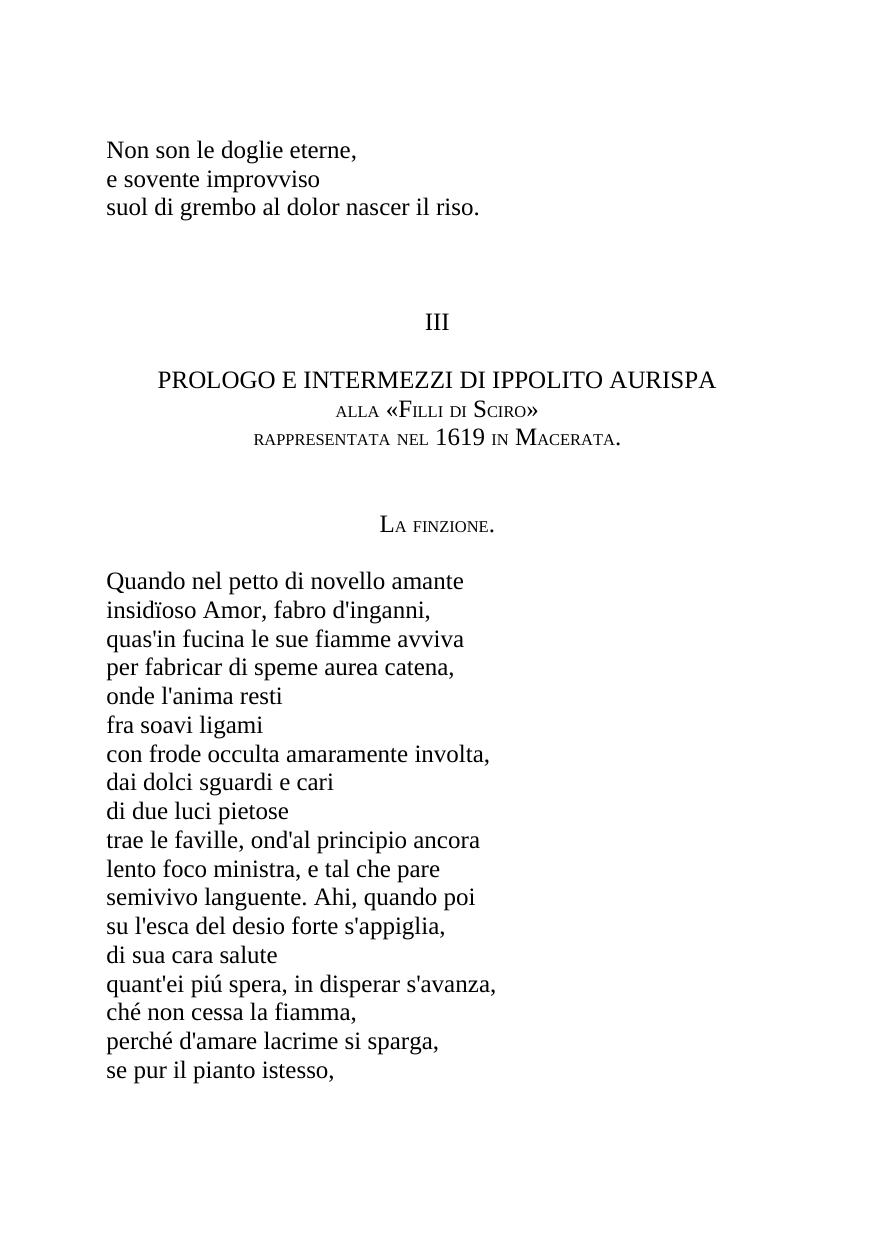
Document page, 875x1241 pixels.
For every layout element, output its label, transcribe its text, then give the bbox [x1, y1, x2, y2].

text suol di grembo al dolor nascer il riso. [106, 192, 768, 221]
text onde l'anima resti [106, 681, 768, 710]
text se pur il pianto istesso, [106, 1055, 768, 1084]
text su l'esca del desio forte s'appiglia, [106, 911, 768, 940]
text III [106, 307, 768, 336]
text di due luci pietose [106, 796, 768, 825]
text alla «Filli di Sciro» [106, 394, 768, 422]
text ché non cessa la fiamma, [106, 997, 768, 1026]
text trae le faville, ond'al principio ancora [106, 825, 768, 854]
text fra soavi ligami [106, 710, 768, 739]
text rappresentata nel 1619 in Macerata. [106, 422, 768, 451]
text Non son le doglie eterne, [106, 135, 768, 164]
text semivivo languente. Ahi, quando poi [106, 882, 768, 911]
text quant'ei piú spera, in disperar s'avanza, [106, 969, 768, 997]
text quas'in fucina le sue fiamme avviva [106, 624, 768, 652]
text di sua cara salute [106, 940, 768, 969]
text e sovente improvviso [106, 164, 768, 192]
text PROLOGO E INTERMEZZI DI IPPOLITO AURISPA [106, 365, 768, 394]
text perché d'amare lacrime si sparga, [106, 1026, 768, 1055]
text con frode occulta amaramente involta, [106, 739, 768, 767]
text La finzione. [106, 509, 768, 537]
text Quando nel petto di novello amante [106, 566, 768, 595]
text insidïoso Amor, fabro d'inganni, [106, 595, 768, 624]
text lento foco ministra, e tal che pare [106, 854, 768, 882]
text per fabricar di speme aurea catena, [106, 652, 768, 681]
text dai dolci sguardi e cari [106, 767, 768, 796]
